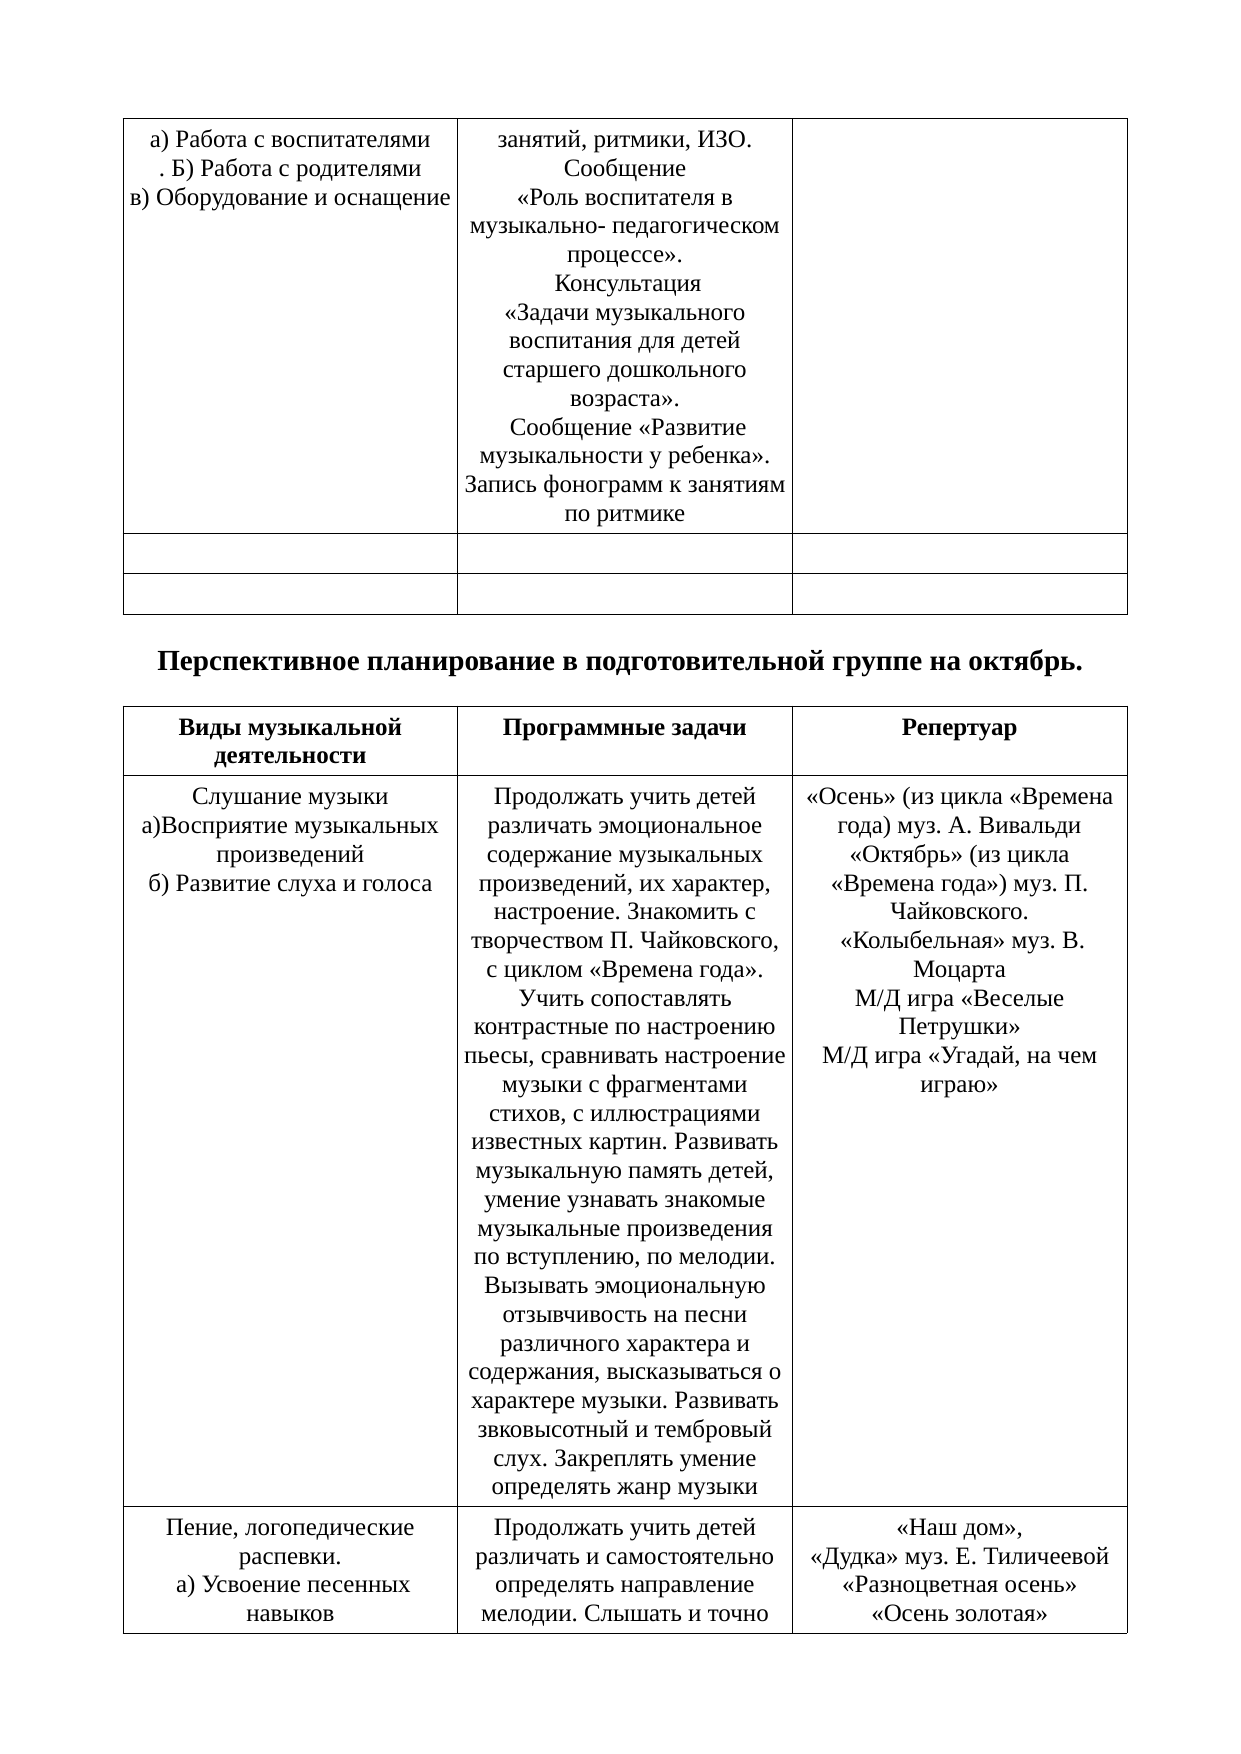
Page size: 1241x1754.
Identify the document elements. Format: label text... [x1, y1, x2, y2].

table_cell «Наш дом», «Дудка» муз. Е. Тиличеевой «Разноцветная осень» «Осень золотая» [793, 1507, 1127, 1633]
table_header Программные задачи [458, 707, 792, 775]
table_cell [458, 574, 792, 614]
text Перспективное планирование в подготовительной группе на октябрь. [118, 643, 1122, 677]
table_cell Продолжать учить детей различать эмоциональное содержание музыкальных произведений, их характер, настроение. Знакомить с творчеством П. Чайковского, с циклом «Времена года». Учить сопоставлять контрастные по настроению пьесы, сравнивать настроение музыки с фрагментами стихов, с иллюстрациями известных картин. Развивать музыкальную память детей, умение узнавать знакомые музыкальные произведения по вступлению, по мелодии. Вызывать эмоциональную отзывчивость на песни различного характера и содержания, высказываться о характере музыки. Развивать звковысотный и тембровый слух. Закреплять умение определять жанр музыки [458, 776, 792, 1506]
table_cell а) Работа с воспитателями . Б) Работа с родителями в) Оборудование и оснащение [124, 119, 457, 533]
table_cell [458, 534, 792, 573]
table_cell [793, 574, 1127, 614]
table_cell Продолжать учить детей различать и самостоятельно определять направление мелодии. Слышать и точно [458, 1507, 792, 1633]
table_header Репертуар [793, 707, 1127, 775]
table_cell Слушание музыки а)Восприятие музыкальных произведений б) Развитие слуха и голоса [124, 776, 457, 1506]
table_cell занятий, ритмики, ИЗО. Сообщение «Роль воспитателя в музыкально- педагогическом процессе». Консультация «Задачи музыкального воспитания для детей старшего дошкольного возраста». Сообщение «Развитие музыкальности у ребенка». Запись фонограмм к занятиям по ритмике [458, 119, 792, 533]
table_cell «Осень» (из цикла «Времена года) муз. А. Вивальди «Октябрь» (из цикла «Времена года») муз. П. Чайковского. «Колыбельная» муз. В. Моцарта М/Д игра «Веселые Петрушки» М/Д игра «Угадай, на чем играю» [793, 776, 1127, 1506]
table_cell Пение, логопедические распевки. а) Усвоение песенных навыков [124, 1507, 457, 1633]
table_header Виды музыкальной деятельности [124, 707, 457, 775]
table_cell [124, 534, 457, 573]
table_cell [793, 534, 1127, 573]
table_cell [124, 574, 457, 614]
table_cell [793, 119, 1127, 533]
